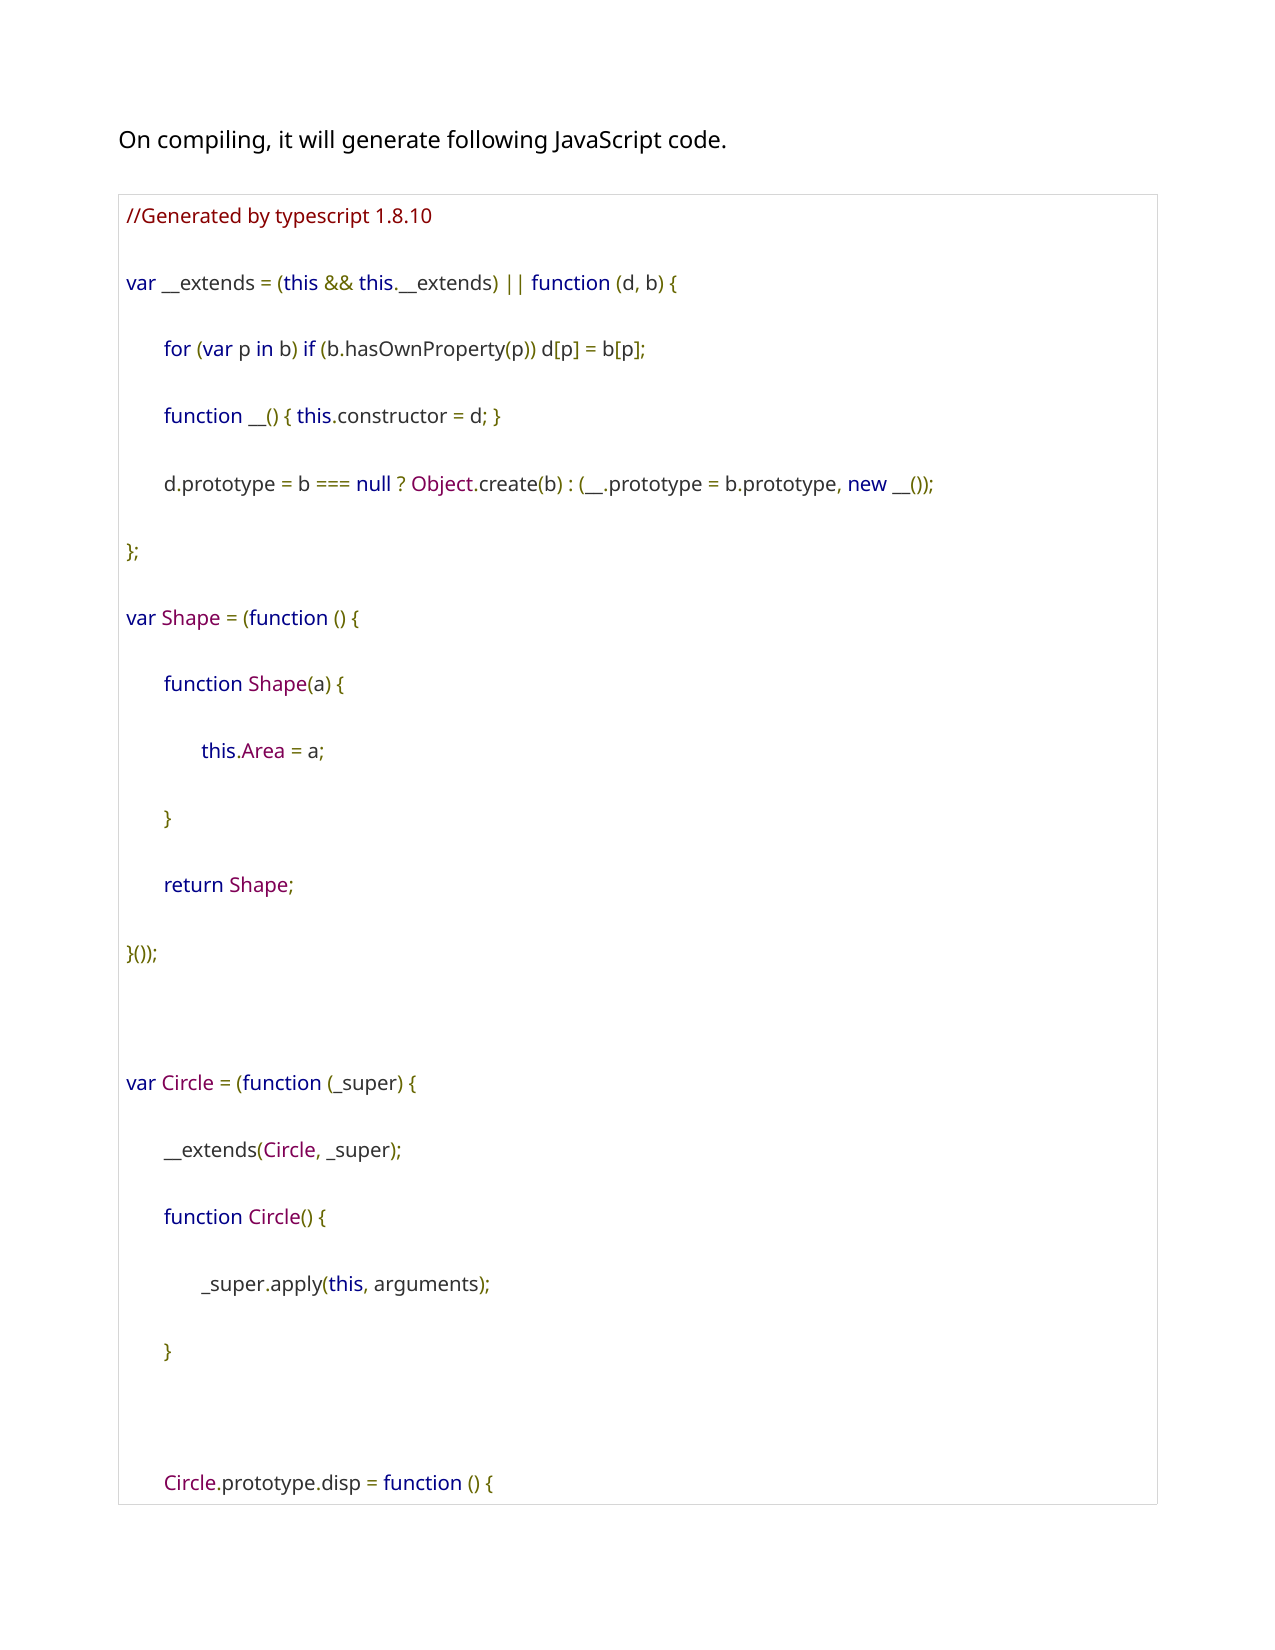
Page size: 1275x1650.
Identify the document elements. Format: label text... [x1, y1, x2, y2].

text d.prototype = b === null ? Object.create(b) : (__.prototype = b.prototype, new __()); [119, 461, 1157, 497]
text var Circle = (function (_super) { [119, 1061, 1157, 1097]
text var Shape = (function () { [119, 595, 1157, 631]
text _super.apply(this, arguments); [119, 1262, 1157, 1298]
text function Shape(a) { [119, 662, 1157, 698]
text for (var p in b) if (b.hasOwnProperty(p)) d[p] = b[p]; [119, 327, 1157, 363]
text Circle.prototype.disp = function () { [119, 1460, 1157, 1504]
text }()); [119, 930, 1157, 966]
text }; [119, 528, 1157, 564]
text On compiling, it will generate following JavaScript code. [118, 118, 1157, 156]
text function Circle() { [119, 1195, 1157, 1231]
text __extends(Circle, _super); [119, 1128, 1157, 1164]
text function __() { this.constructor = d; } [119, 394, 1157, 430]
text } [119, 796, 1157, 832]
text //Generated by typescript 1.8.10 [119, 195, 1157, 229]
text } [119, 1329, 1157, 1365]
text this.Area = a; [119, 729, 1157, 765]
text return Shape; [119, 863, 1157, 899]
text var __extends = (this && this.__extends) || function (d, b) { [119, 260, 1157, 296]
